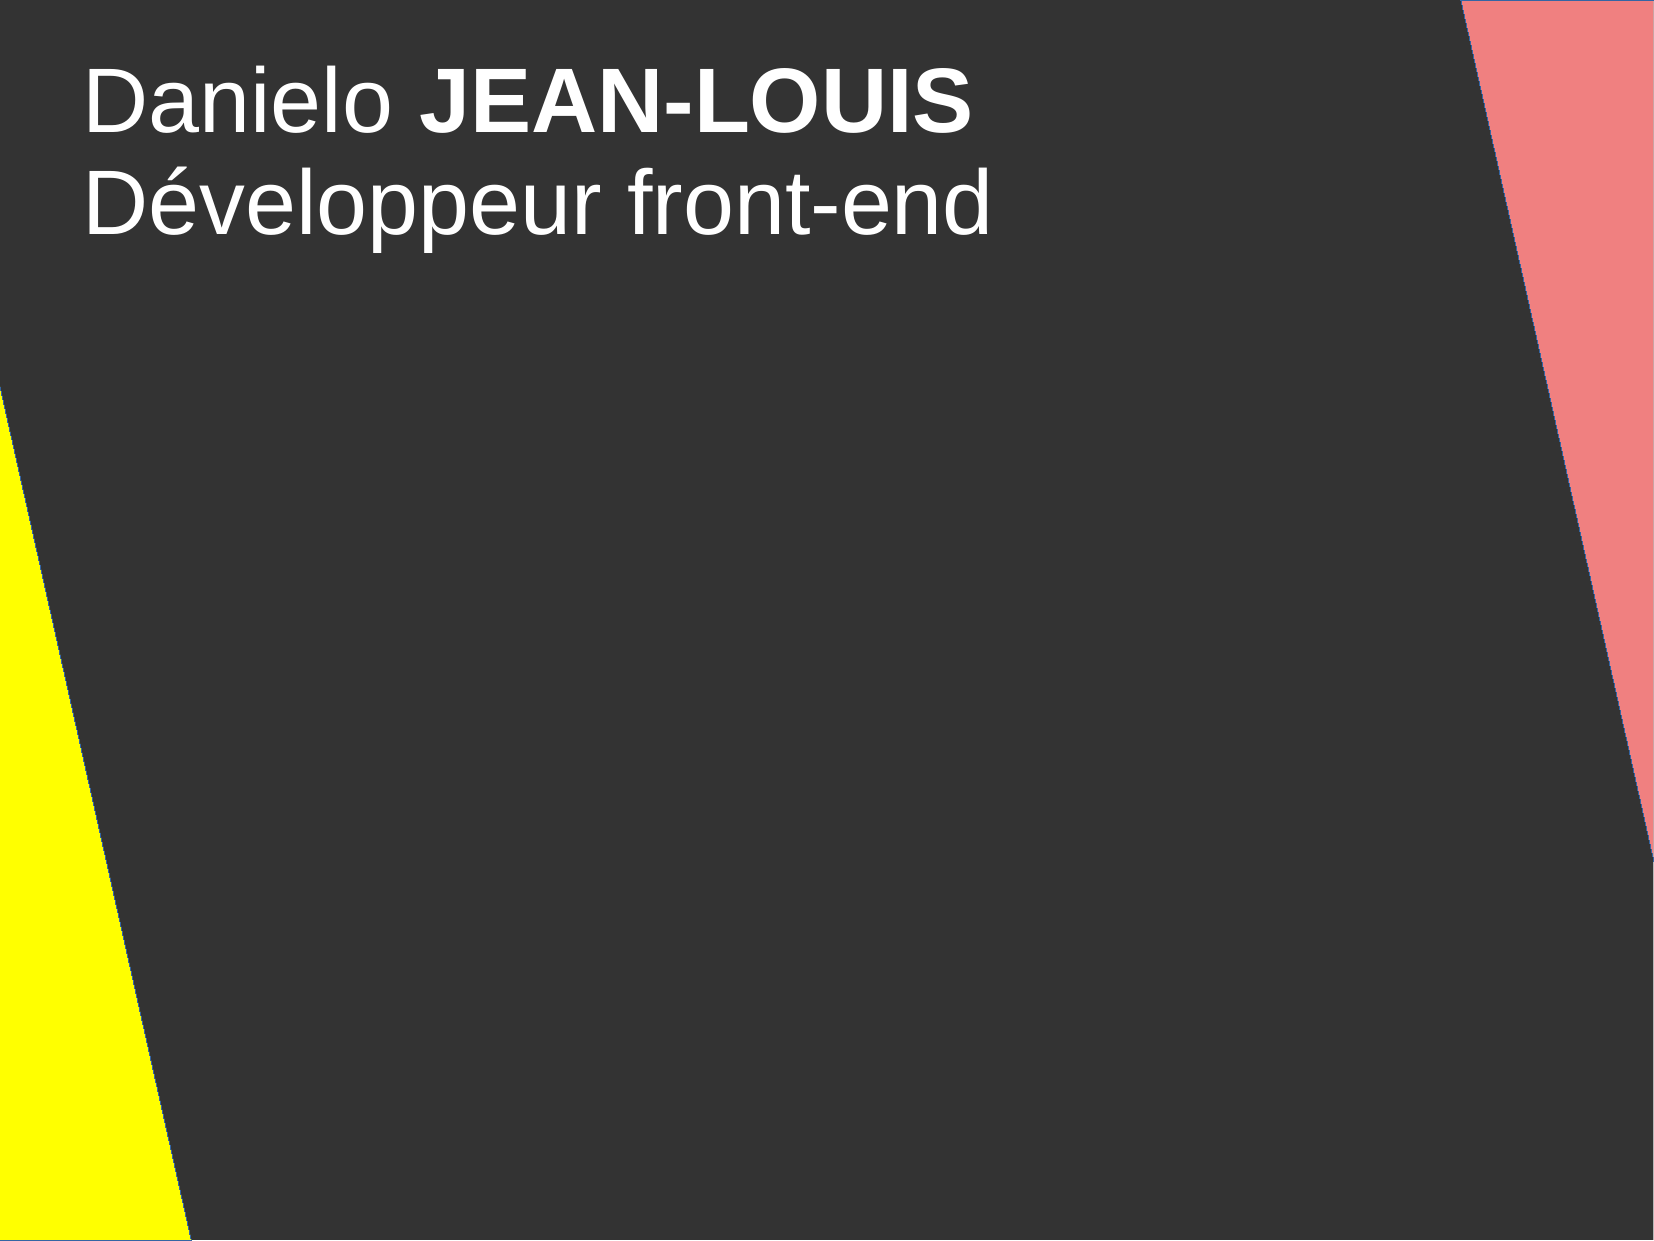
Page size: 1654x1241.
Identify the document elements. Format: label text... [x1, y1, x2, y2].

text_box [0, 386, 192, 1241]
subtitle Danielo JEAN-LOUIS Développeur front-end [82, 49, 1571, 1010]
text_box [1460, 0, 1654, 862]
